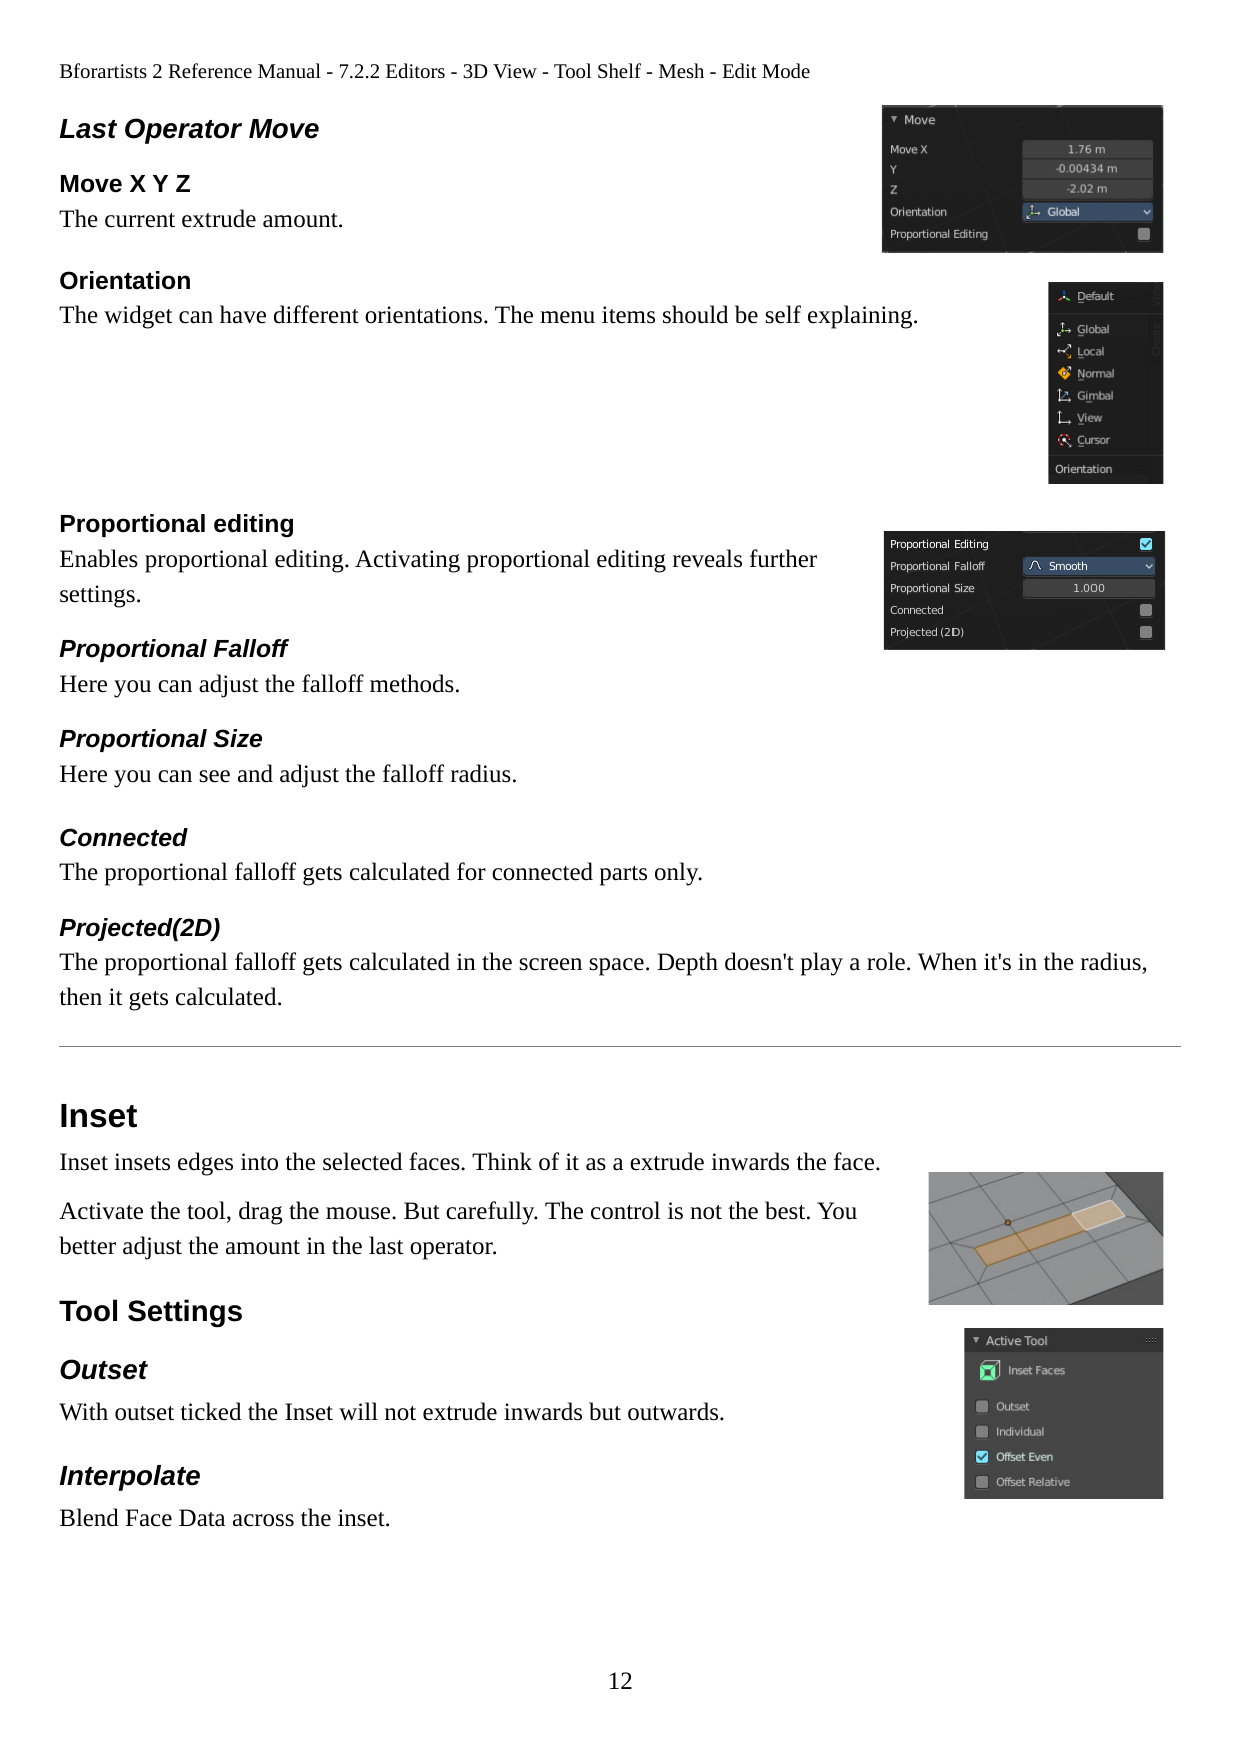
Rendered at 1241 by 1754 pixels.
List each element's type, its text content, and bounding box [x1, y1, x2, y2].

subtitle Proportional Size [59, 724, 1181, 753]
picture [964, 1328, 1164, 1499]
text The current extrude amount. [59, 204, 881, 233]
picture [1048, 282, 1164, 484]
text The proportional falloff gets calculated in the screen space. Depth doesn't play a role. When it's in the radius, then it gets calculated. [59, 947, 1181, 1011]
subtitle Last Operator Move [59, 113, 881, 144]
picture [881, 105, 1164, 253]
text Here you can see and adjust the falloff radius. [59, 759, 1181, 788]
text The widget can have different orientations. The menu items should be self explaining. [59, 301, 1048, 329]
subtitle Projected(2D) [59, 913, 1181, 941]
picture [928, 1172, 1164, 1305]
subtitle Inset [59, 1096, 1181, 1135]
subtitle Move X Y Z [59, 169, 881, 198]
subtitle Connected [59, 823, 1181, 851]
text Activate the tool, drag the mouse. But carefully. The control is not the best. You better adjust the amount in the last operator. [59, 1196, 928, 1259]
text Inset insets edges into the selected faces. Think of it as a extrude inwards the face. [59, 1147, 1181, 1176]
subtitle Interpolate [59, 1459, 964, 1491]
subtitle [1164, 1459, 1181, 1491]
text Blend Face Data across the inset. [59, 1503, 1181, 1532]
text Enables proportional editing. Activating proportional editing reveals further settings. [59, 544, 883, 607]
text The proportional falloff gets calculated for connected parts only. [59, 857, 1181, 886]
subtitle Tool Settings [59, 1294, 1181, 1328]
subtitle Orientation [59, 266, 1181, 294]
subtitle [1164, 113, 1181, 144]
subtitle Proportional editing [59, 509, 1181, 538]
text Here you can adjust the falloff methods. [59, 669, 1181, 697]
text With outset ticked the Inset will not extrude inwards but outwards. [59, 1397, 964, 1426]
subtitle [1164, 1353, 1181, 1385]
picture [883, 531, 1166, 650]
subtitle Proportional Falloff [59, 634, 1181, 662]
subtitle Outset [59, 1353, 964, 1385]
subtitle [1164, 169, 1181, 198]
